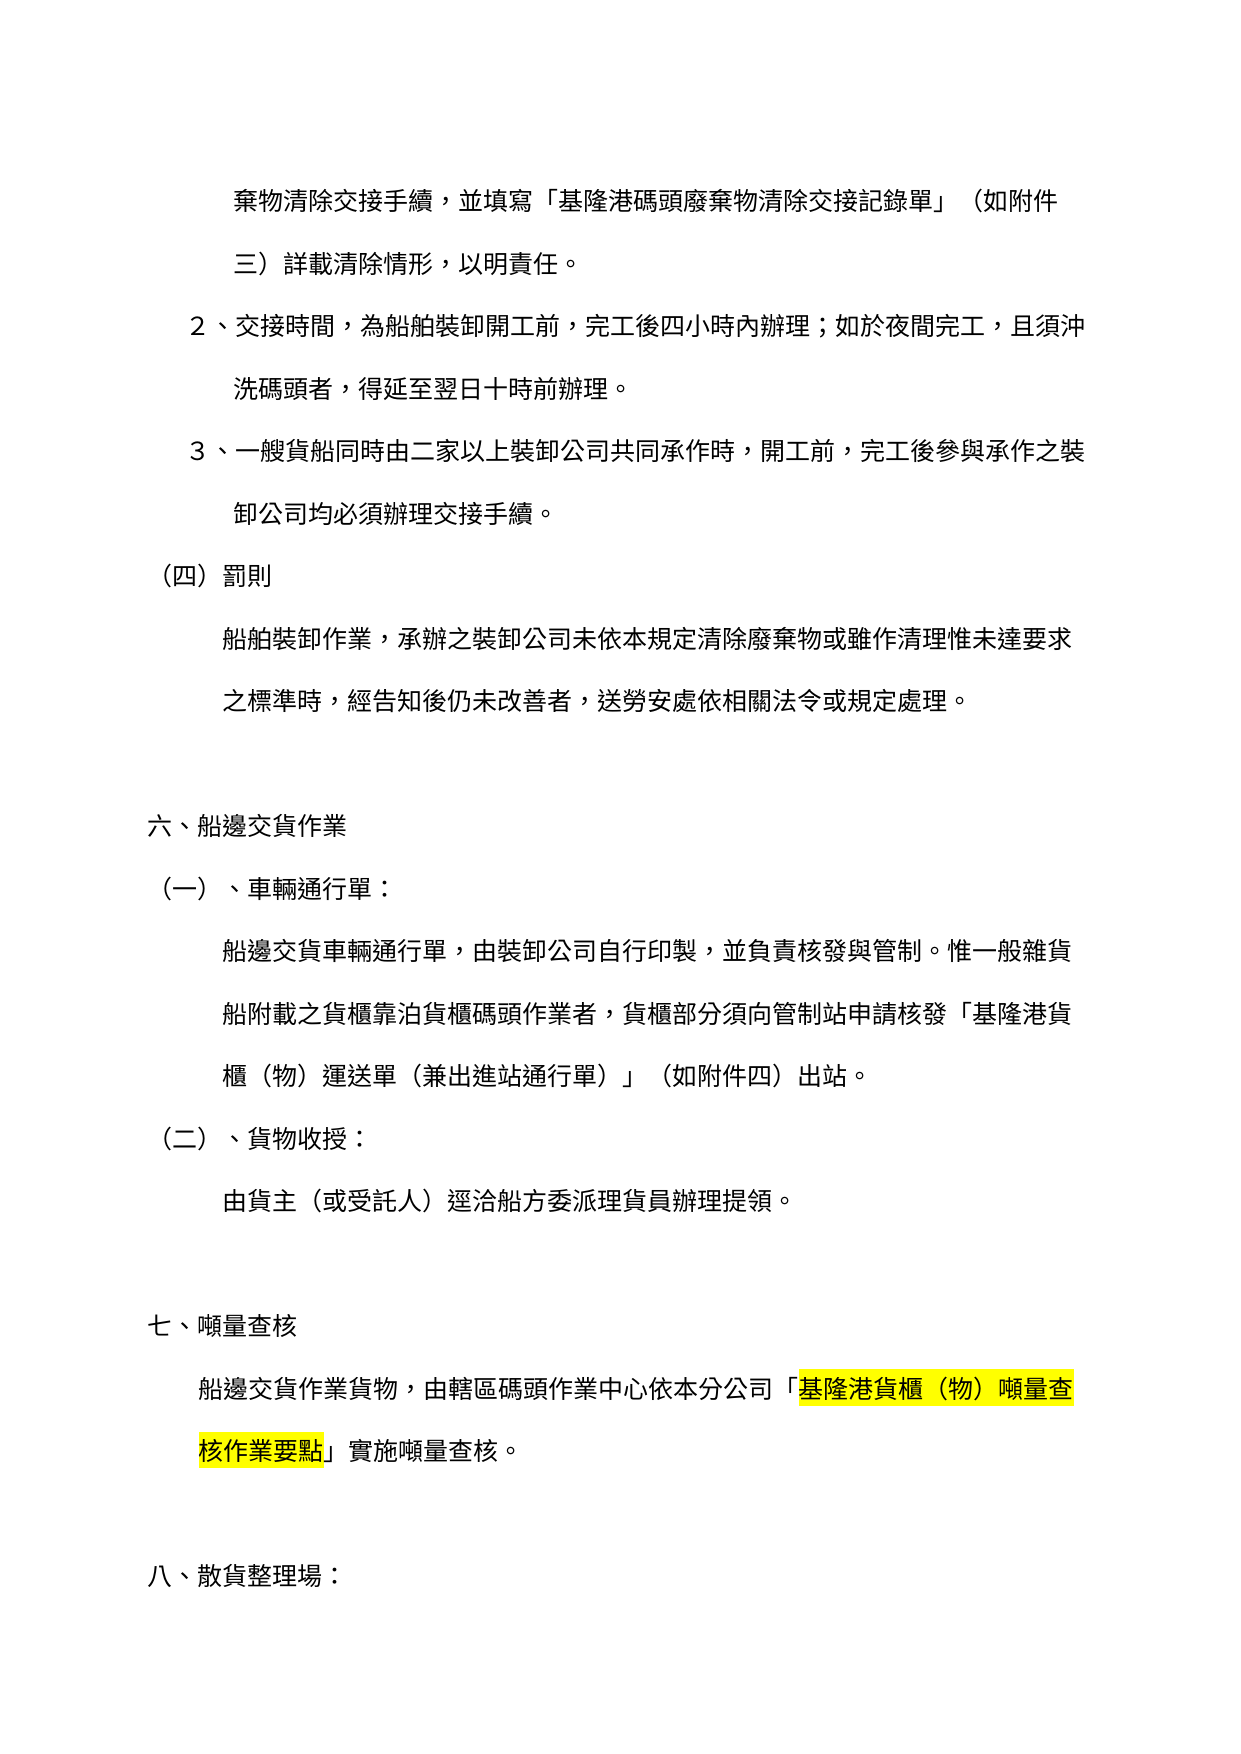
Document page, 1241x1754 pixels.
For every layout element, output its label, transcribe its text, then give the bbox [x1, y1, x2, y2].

text ２、交接時間，為船舶裝卸開工前，完工後四小時內辦理；如於夜間完工，且須沖洗碼頭者，得延至翌日十時前辦理。 [185, 283, 1092, 408]
text （一）、車輛通行單： [148, 846, 1092, 908]
text 棄物清除交接手續，並填寫「基隆港碼頭廢棄物清除交接記錄單」（如附件三）詳載清除情形，以明責任。 [185, 158, 1092, 283]
text 七、噸量查核 [148, 1283, 1092, 1346]
text 船邊交貨車輛通行單，由裝卸公司自行印製，並負責核發與管制。惟一般雜貨船附載之貨櫃靠泊貨櫃碼頭作業者，貨櫃部分須向管制站申請核發「基隆港貨櫃（物）運送單（兼出進站通行單）」（如附件四）出站。 [223, 908, 1092, 1096]
text 八、散貨整理場： [148, 1533, 1092, 1596]
text ３、一艘貨船同時由二家以上裝卸公司共同承作時，開工前，完工後參與承作之裝卸公司均必須辦理交接手續。 [185, 408, 1092, 533]
text 六、船邊交貨作業 [148, 783, 1092, 846]
text 由貨主（或受託人）逕洽船方委派理貨員辦理提領。 [148, 1158, 1092, 1221]
text （四）罰則 [148, 533, 1092, 596]
text （二）、貨物收授： [148, 1096, 1092, 1158]
text 船邊交貨作業貨物，由轄區碼頭作業中心依本分公司「基隆港貨櫃（物）噸量查核作業要點」實施噸量查核。 [199, 1346, 1092, 1471]
text 船舶裝卸作業，承辦之裝卸公司未依本規定清除廢棄物或雖作清理惟未達要求之標準時，經告知後仍未改善者，送勞安處依相關法令或規定處理。 [223, 596, 1092, 721]
